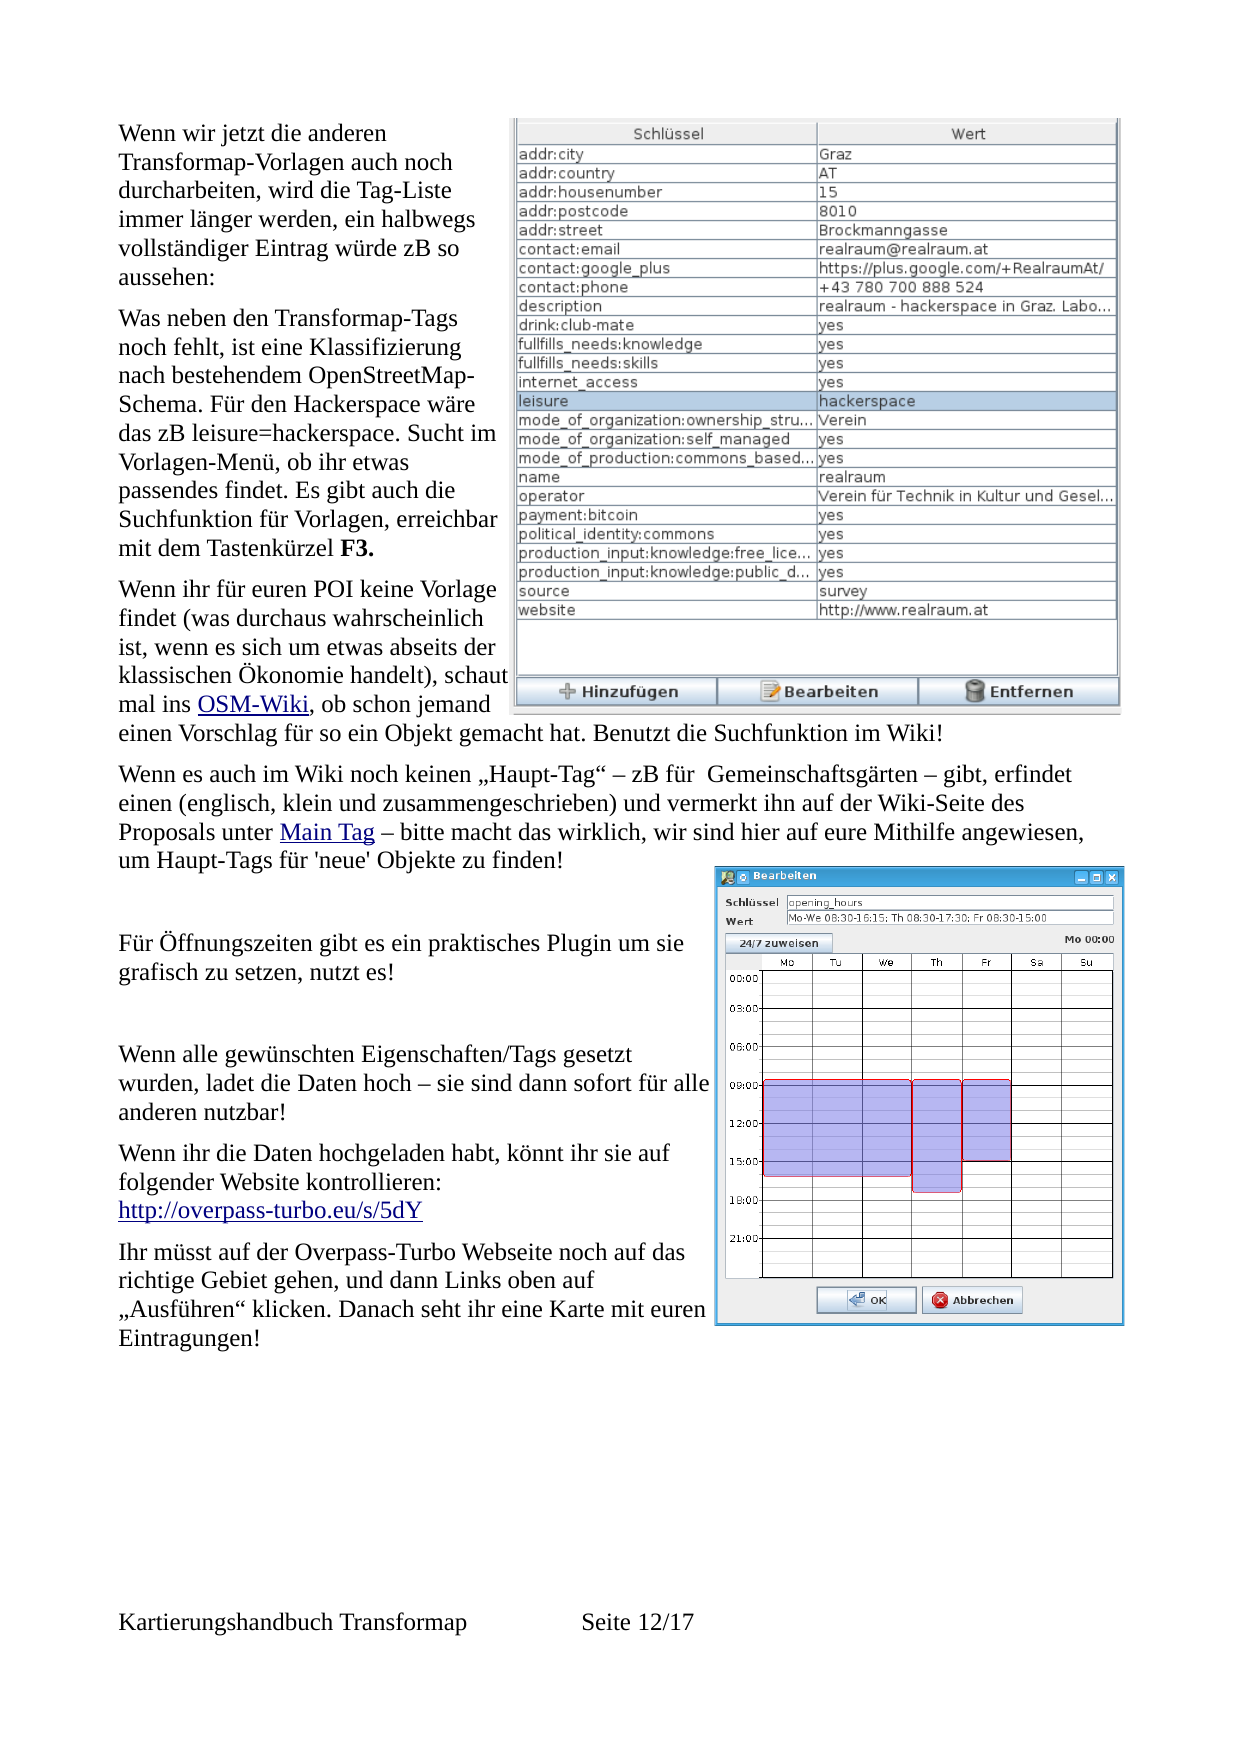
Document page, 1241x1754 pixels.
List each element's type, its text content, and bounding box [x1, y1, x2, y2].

text Wenn es auch im Wiki noch keinen „Haupt-Tag“ – zB für Gemeinschaftsgärten – gibt, erfindet einen (englisch, klein und zusammengeschrieben) und vermerkt ihn auf der Wiki-Seite des Proposals unter Main Tag – bitte macht das wirklich, wir sind hier auf eure Mithilfe angewiesen, um Haupt-Tags für 'neue' Objekte zu finden! [118, 759, 1122, 874]
text Wenn ihr die Daten hochgeladen habt, könnt ihr sie auf folgender Website kontrollieren: http://overpass-turbo.eu/s/5dY [118, 1138, 714, 1224]
picture [714, 866, 1125, 1326]
text Ihr müsst auf der Overpass-Turbo Webseite noch auf das richtige Gebiet gehen, und dann Links oben auf „Ausführen“ klicken. Danach seht ihr eine Karte mit euren Eintragungen! [118, 1237, 1122, 1352]
text Wenn wir jetzt die anderen Transformap-Vorlagen auch noch durcharbeiten, wird die Tag-Liste immer länger werden, ein halbwegs vollständiger Eintrag würde zB so aussehen: [118, 118, 509, 291]
text Für Öffnungszeiten gibt es ein praktisches Plugin um sie grafisch zu setzen, nutzt es! [118, 928, 714, 986]
picture [509, 118, 1123, 715]
text Wenn alle gewünschten Eigenschaften/Tags gesetzt wurden, ladet die Daten hoch – sie sind dann sofort für alle anderen nutzbar! [118, 1039, 714, 1126]
text Wenn ihr für euren POI keine Vorlage findet (was durchaus wahrscheinlich ist, wenn es sich um etwas abseits der klassischen Ökonomie handelt), schaut mal ins OSM-Wiki, ob schon jemand einen Vorschlag für so ein Objekt gemacht hat. Benutzt die Suchfunktion im Wiki! [118, 574, 1122, 747]
text Was neben den Transformap-Tags noch fehlt, ist eine Klassifizierung nach bestehendem OpenStreetMap-Schema. Für den Hackerspace wäre das zB leisure=hackerspace. Sucht im Vorlagen-Menü, ob ihr etwas passendes findet. Es gibt auch die Suchfunktion für Vorlagen, erreichbar mit dem Tastenkürzel F3. [118, 303, 509, 562]
